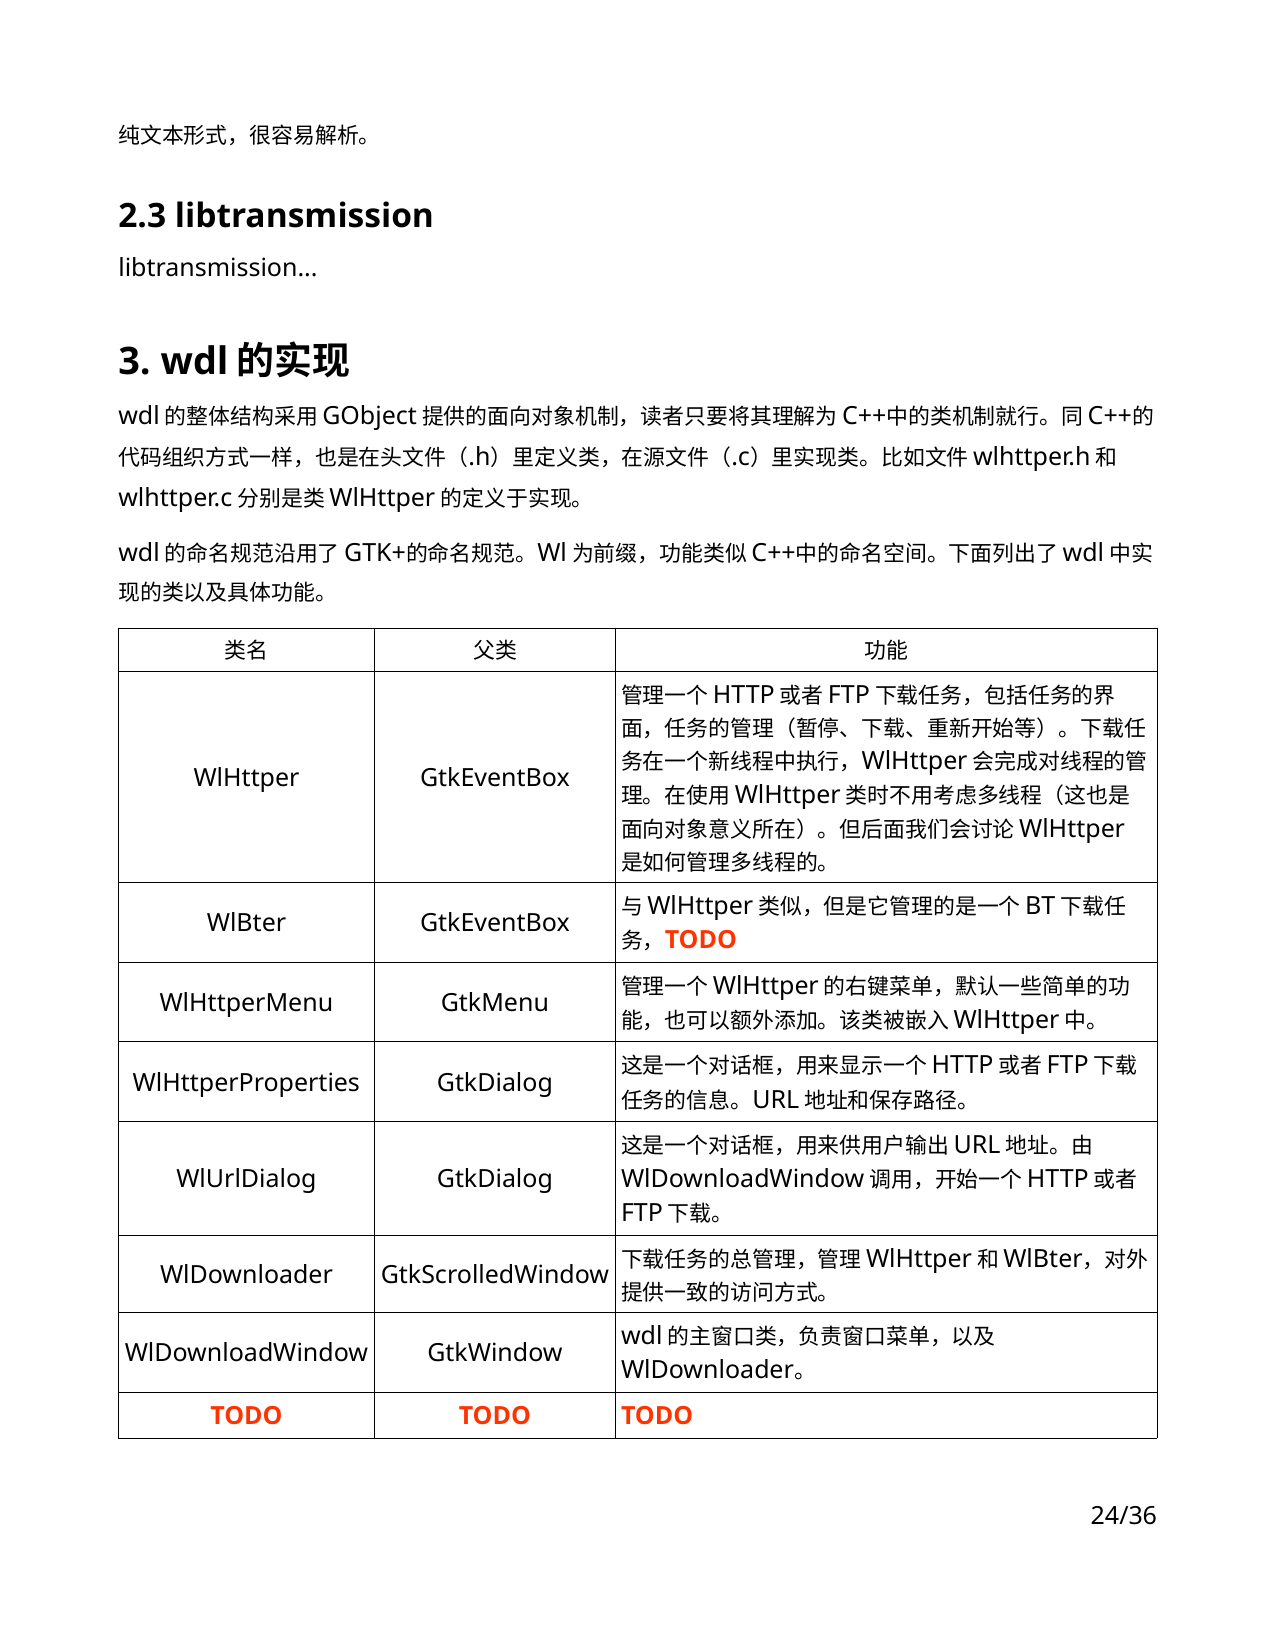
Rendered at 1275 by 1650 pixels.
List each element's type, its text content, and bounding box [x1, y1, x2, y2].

text libtransmission... [118, 250, 1157, 284]
table_cell WlHttperProperties [119, 1042, 374, 1121]
table_cell GtkScrolledWindow [375, 1236, 615, 1312]
table_cell wdl的主窗口类，负责窗口菜单，以及WlDownloader。 [616, 1313, 1157, 1392]
table_cell 下载任务的总管理，管理WlHttper和WlBter，对外提供一致的访问方式。 [616, 1236, 1157, 1312]
table_cell WlHttper [119, 672, 374, 882]
table_cell WlDownloader [119, 1236, 374, 1312]
text 纯文本形式，很容易解析。 [118, 118, 1157, 150]
table_cell 管理一个WlHttper的右键菜单，默认一些简单的功能，也可以额外添加。该类被嵌入WlHttper中。 [616, 963, 1157, 1041]
table_cell TODO [375, 1393, 615, 1437]
table_cell GtkEventBox [375, 883, 615, 962]
table_cell WlHttperMenu [119, 963, 374, 1041]
text wdl的整体结构采用GObject提供的面向对象机制，读者只要将其理解为C++中的类机制就行。同C++的代码组织方式一样，也是在头文件（.h）里定义类，在源文件（.c）里实现类。比如文件wlhttper.h和wlhttper.c分别是类WlHttper的定义于实现。 [118, 398, 1157, 513]
table_cell TODO [119, 1393, 374, 1437]
table_cell 与WlHttper类似，但是它管理的是一个BT下载任务，TODO [616, 883, 1157, 962]
table_cell WlDownloadWindow [119, 1313, 374, 1392]
table_header 功能 [616, 629, 1157, 671]
table_cell GtkMenu [375, 963, 615, 1041]
table_cell TODO [616, 1393, 1157, 1437]
table_cell 这是一个对话框，用来显示一个HTTP或者FTP下载任务的信息。URL地址和保存路径。 [616, 1042, 1157, 1121]
table_cell WlUrlDialog [119, 1122, 374, 1235]
text wdl的命名规范沿用了GTK+的命名规范。Wl为前缀，功能类似C++中的命名空间。下面列出了wdl中实现的类以及具体功能。 [118, 535, 1157, 607]
table_header 父类 [375, 629, 615, 671]
table_cell GtkDialog [375, 1122, 615, 1235]
table_cell WlBter [119, 883, 374, 962]
subtitle 2.3 libtransmission [118, 191, 1157, 237]
table_cell 管理一个HTTP或者FTP下载任务，包括任务的界面，任务的管理（暂停、下载、重新开始等）。下载任务在一个新线程中执行，WlHttper会完成对线程的管理。在使用WlHttper类时不用考虑多线程（这也是面向对象意义所在）。但后面我们会讨论WlHttper是如何管理多线程的。 [616, 672, 1157, 882]
subtitle 3. wdl的实现 [118, 330, 1157, 385]
table_cell GtkDialog [375, 1042, 615, 1121]
table_cell GtkEventBox [375, 672, 615, 882]
table_header 类名 [119, 629, 374, 671]
table_cell 这是一个对话框，用来供用户输出URL地址。由WlDownloadWindow调用，开始一个HTTP或者FTP下载。 [616, 1122, 1157, 1235]
table_cell GtkWindow [375, 1313, 615, 1392]
